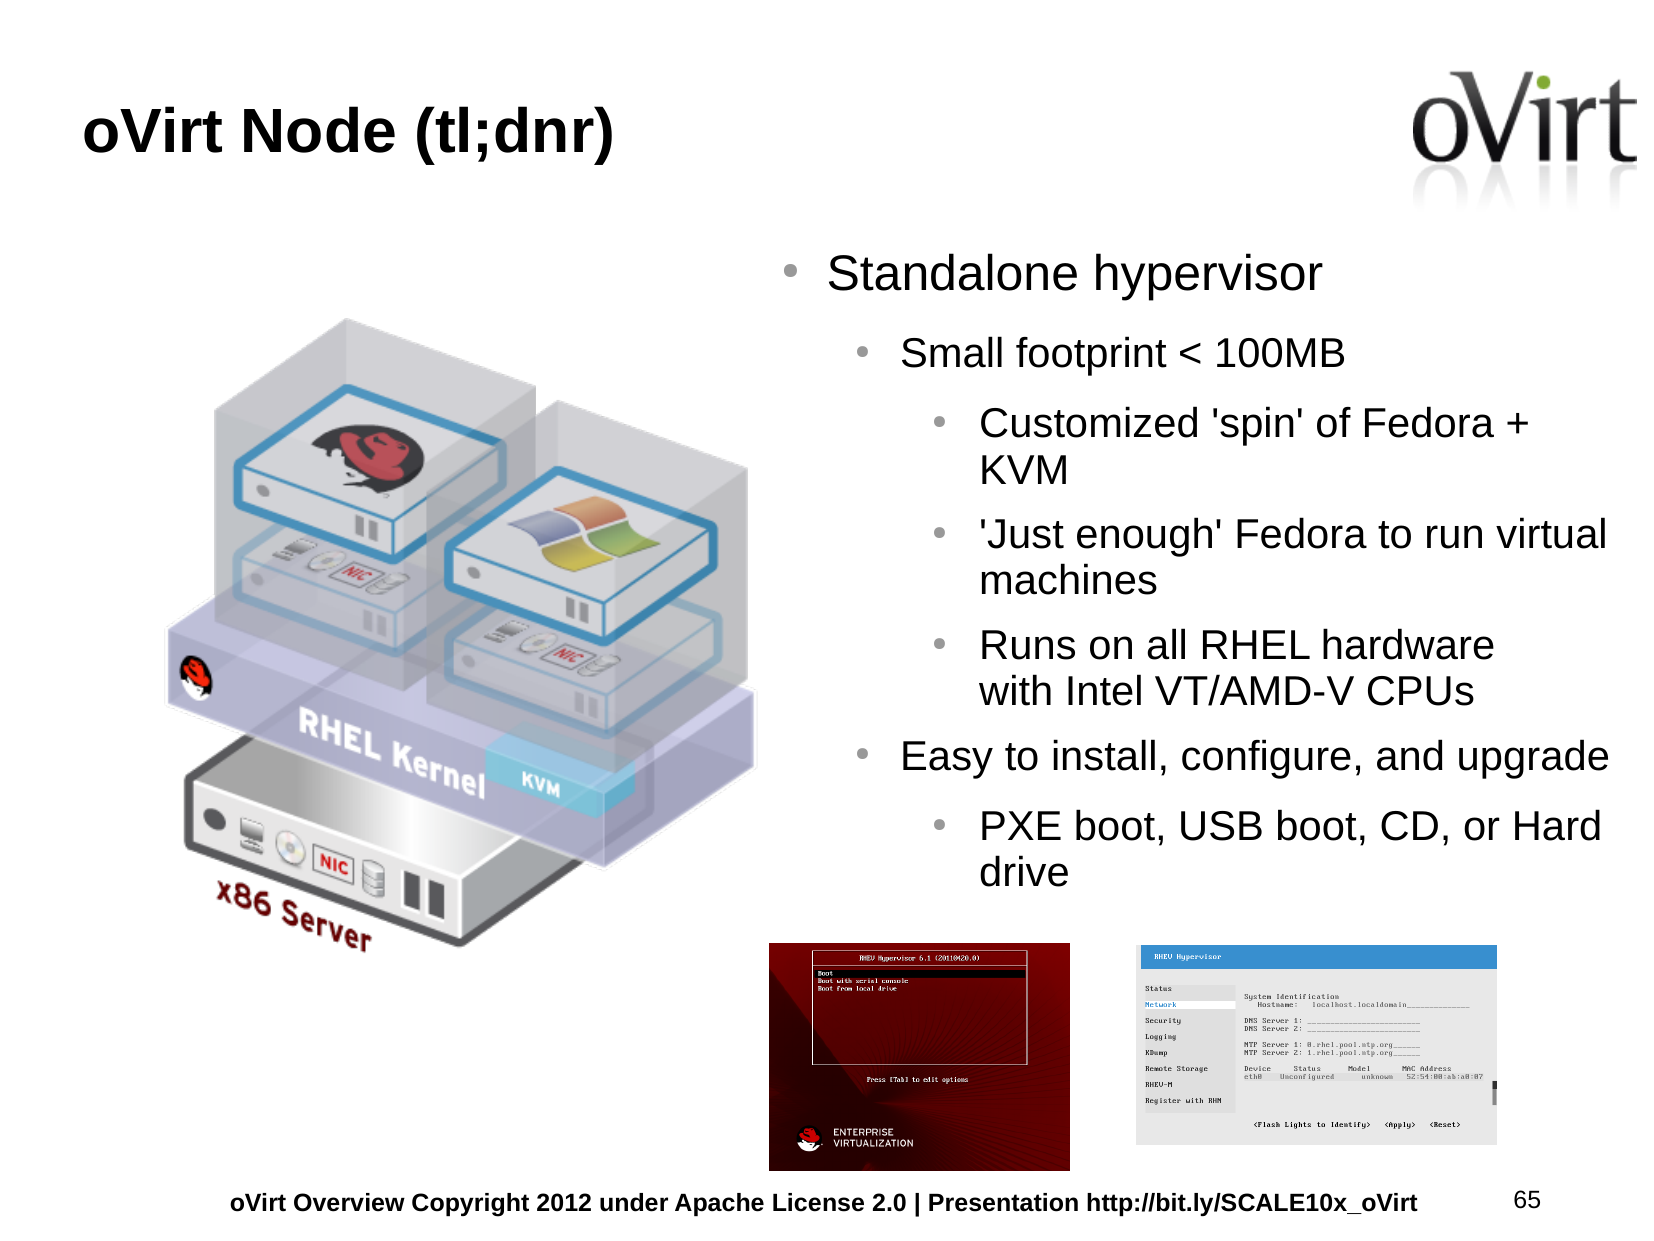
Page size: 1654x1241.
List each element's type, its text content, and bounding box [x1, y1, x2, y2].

picture [769, 943, 1070, 1171]
list Standalone hypervisor Small footprint < 100MB Customized 'spin' of Fedora + KVM 'Just enough' Fedora to run virtual machines Runs on all RHEL hardware with Intel VT/AMD-V CPUs Easy to install, configure, and upgrade PXE boot, USB boot, CD, or Hard drive [766, 244, 1621, 940]
picture [1136, 945, 1497, 1146]
title oVirt Node (tl;dnr) [82, 37, 1571, 226]
picture [1571, 63, 1637, 212]
picture [141, 317, 759, 966]
